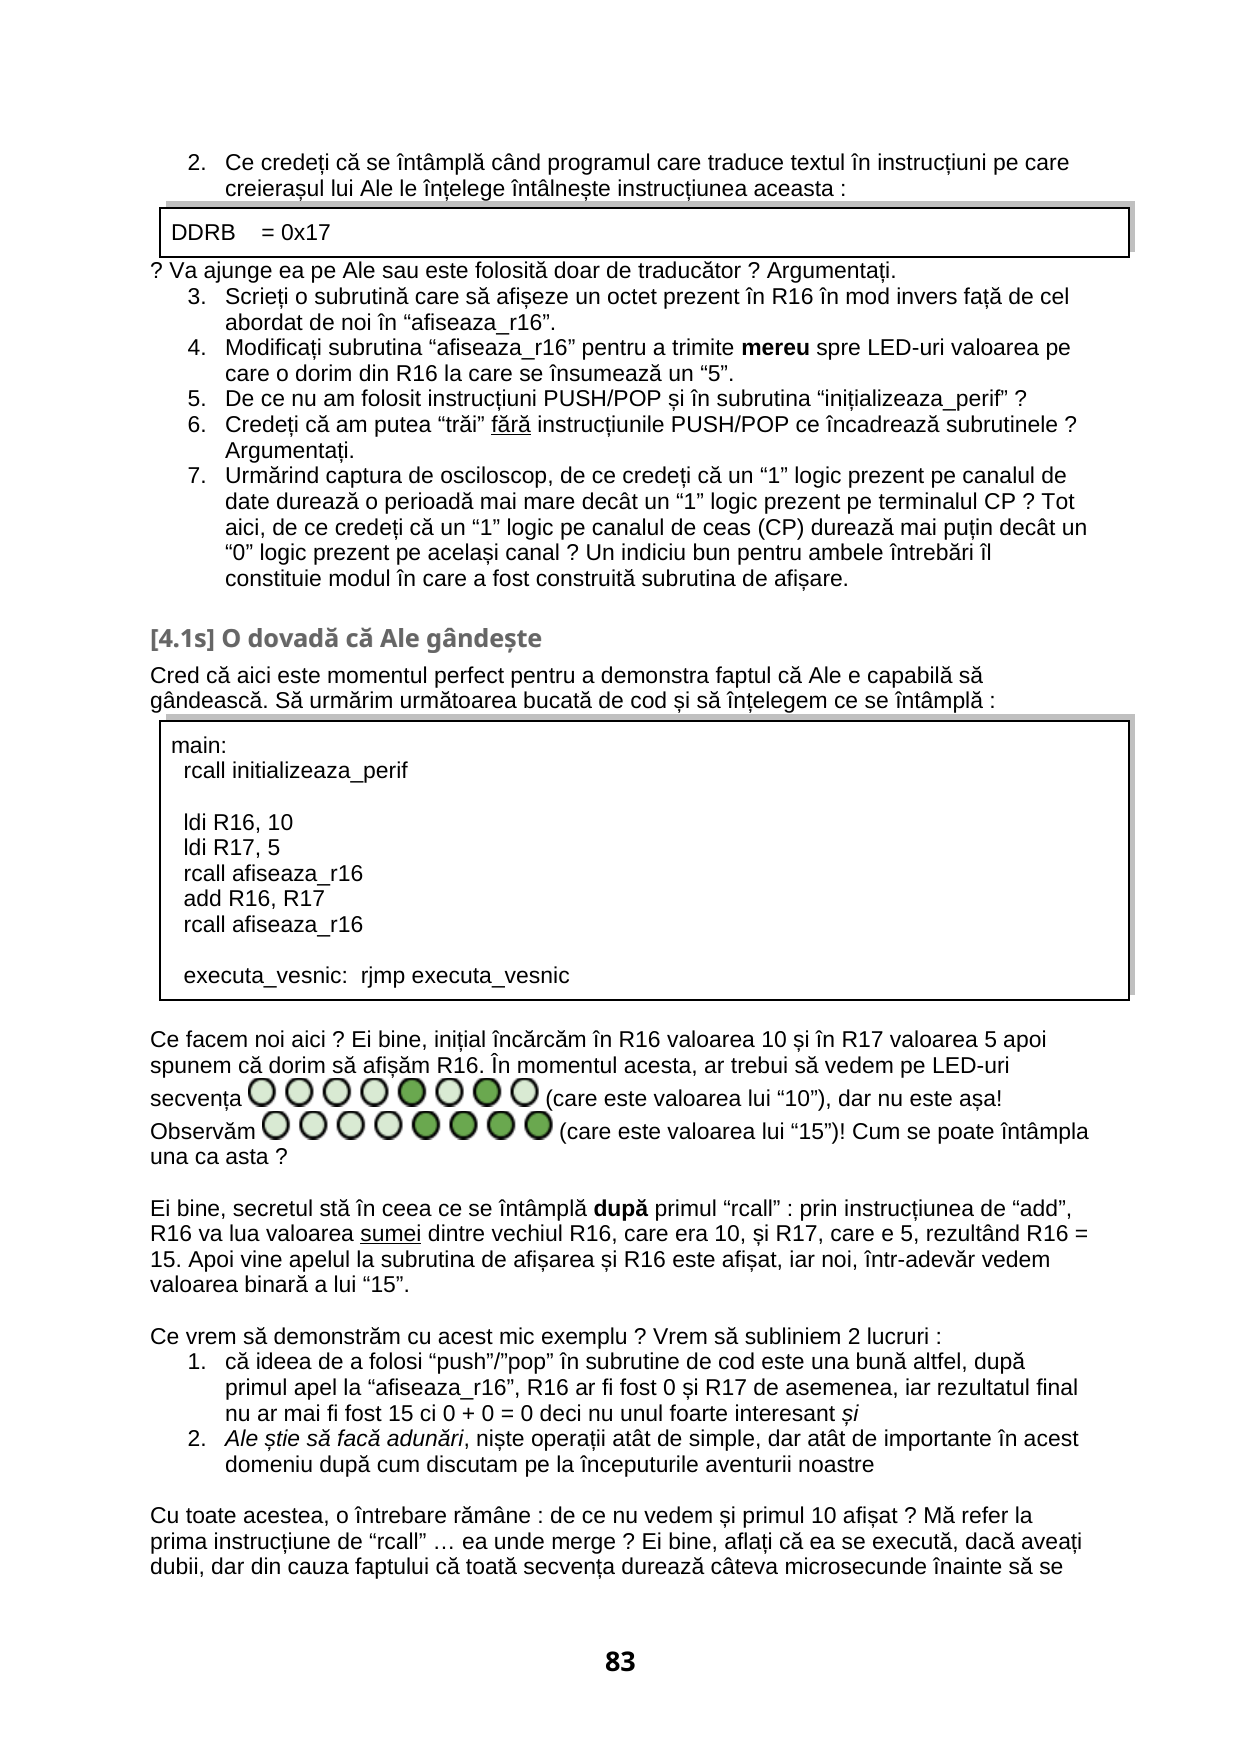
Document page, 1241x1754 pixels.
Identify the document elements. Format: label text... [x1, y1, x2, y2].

list că ideea de a folosi “push”/”pop” în subrutine de cod este una bună altfel, după primul apel la “afiseaza_r16”, R16 ar fi fost 0 și R17 de asemenea, iar rezultatul final nu ar mai fi fost 15 ci 0 + 0 = 0 deci nu unul foarte interesant și [187, 1349, 1091, 1426]
list Scrieți o subrutină care să afișeze un octet prezent în R16 în mod invers față de cel abordat de noi în “afiseaza_r16”. [187, 283, 1091, 335]
subtitle [4.1s] O dovadă că Ale gândește [150, 620, 1091, 654]
picture [248, 1078, 539, 1107]
table_header main: rcall initializeaza_perif ldi R16, 10 ldi R17, 5 rcall afiseaza_r16 add R16, R17 rcall afiseaza_r16 executa_vesnic: rjmp executa_vesnic [161, 722, 1128, 999]
list Urmărind captura de osciloscop, de ce credeți că un “1” logic prezent pe canalul de date durează o perioadă mai mare decât un “1” logic prezent pe terminalul CP ? Tot aici, de ce credeți că un “1” logic pe canalul de ceas (CP) durează mai puțin decât un “0” logic prezent pe același canal ? Un indiciu bun pentru ambele întrebări îl constituie modul în care a fost construită subrutina de afișare. [187, 463, 1091, 591]
picture [262, 1111, 553, 1140]
list Modificați subrutina “afiseaza_r16” pentru a trimite mereu spre LED-uri valoarea pe care o dorim din R16 la care se însumează un “5”. [187, 335, 1091, 386]
text Cred că aici este momentul perfect pentru a demonstra faptul că Ale e capabilă să gândească. Să urmărim următoarea bucată de cod și să înțelegem ce se întâmplă : [150, 663, 1091, 714]
table_header DDRB = 0x17 [161, 209, 1128, 256]
text Cu toate acestea, o întrebare rămâne : de ce nu vedem și primul 10 afișat ? Mă refer la prima instrucțiune de “rcall” … ea unde merge ? Ei bine, aflați că ea se execută, dacă aveați dubii, dar din cauza faptului că toată secvența durează câteva microsecunde înainte să se [150, 1503, 1091, 1580]
text Ce vrem să demonstrăm cu acest mic exemplu ? Vrem să subliniem 2 lucruri : [150, 1323, 1091, 1349]
text Ce facem noi aici ? Ei bine, inițial încărcăm în R16 valoarea 10 și în R17 valoarea 5 apoi spunem că dorim să afișăm R16. În momentul acesta, ar trebui să vedem pe LED-uri secvența (care este valoarea lui “10”), dar nu este așa! Observăm (care este valoarea lui “15”)! Cum se poate întâmpla una ca asta ? [150, 1027, 1091, 1170]
list Ale știe să facă adunări, niște operații atât de simple, dar atât de importante în acest domeniu după cum discutam pe la începuturile aventurii noastre [187, 1426, 1091, 1477]
list De ce nu am folosit instrucțiuni PUSH/POP și în subrutina “inițializeaza_perif” ? [187, 386, 1091, 412]
text ? Va ajunge ea pe Ale sau este folosită doar de traducător ? Argumentați. [150, 258, 1091, 283]
text Ei bine, secretul stă în ceea ce se întâmplă după primul “rcall” : prin instrucțiunea de “add”, R16 va lua valoarea sumei dintre vechiul R16, care era 10, și R17, care e 5, rezultând R16 = 15. Apoi vine apelul la subrutina de afișarea și R16 este afișat, iar noi, într-adevăr vedem valoarea binară a lui “15”. [150, 1195, 1091, 1298]
list Ce credeți că se întâmplă când programul care traduce textul în instrucțiuni pe care creierașul lui Ale le înțelege întâlnește instrucțiunea aceasta : [187, 150, 1091, 201]
list Credeți că am putea “trăi” fără instrucțiunile PUSH/POP ce încadrează subrutinele ? Argumentați. [187, 412, 1091, 463]
